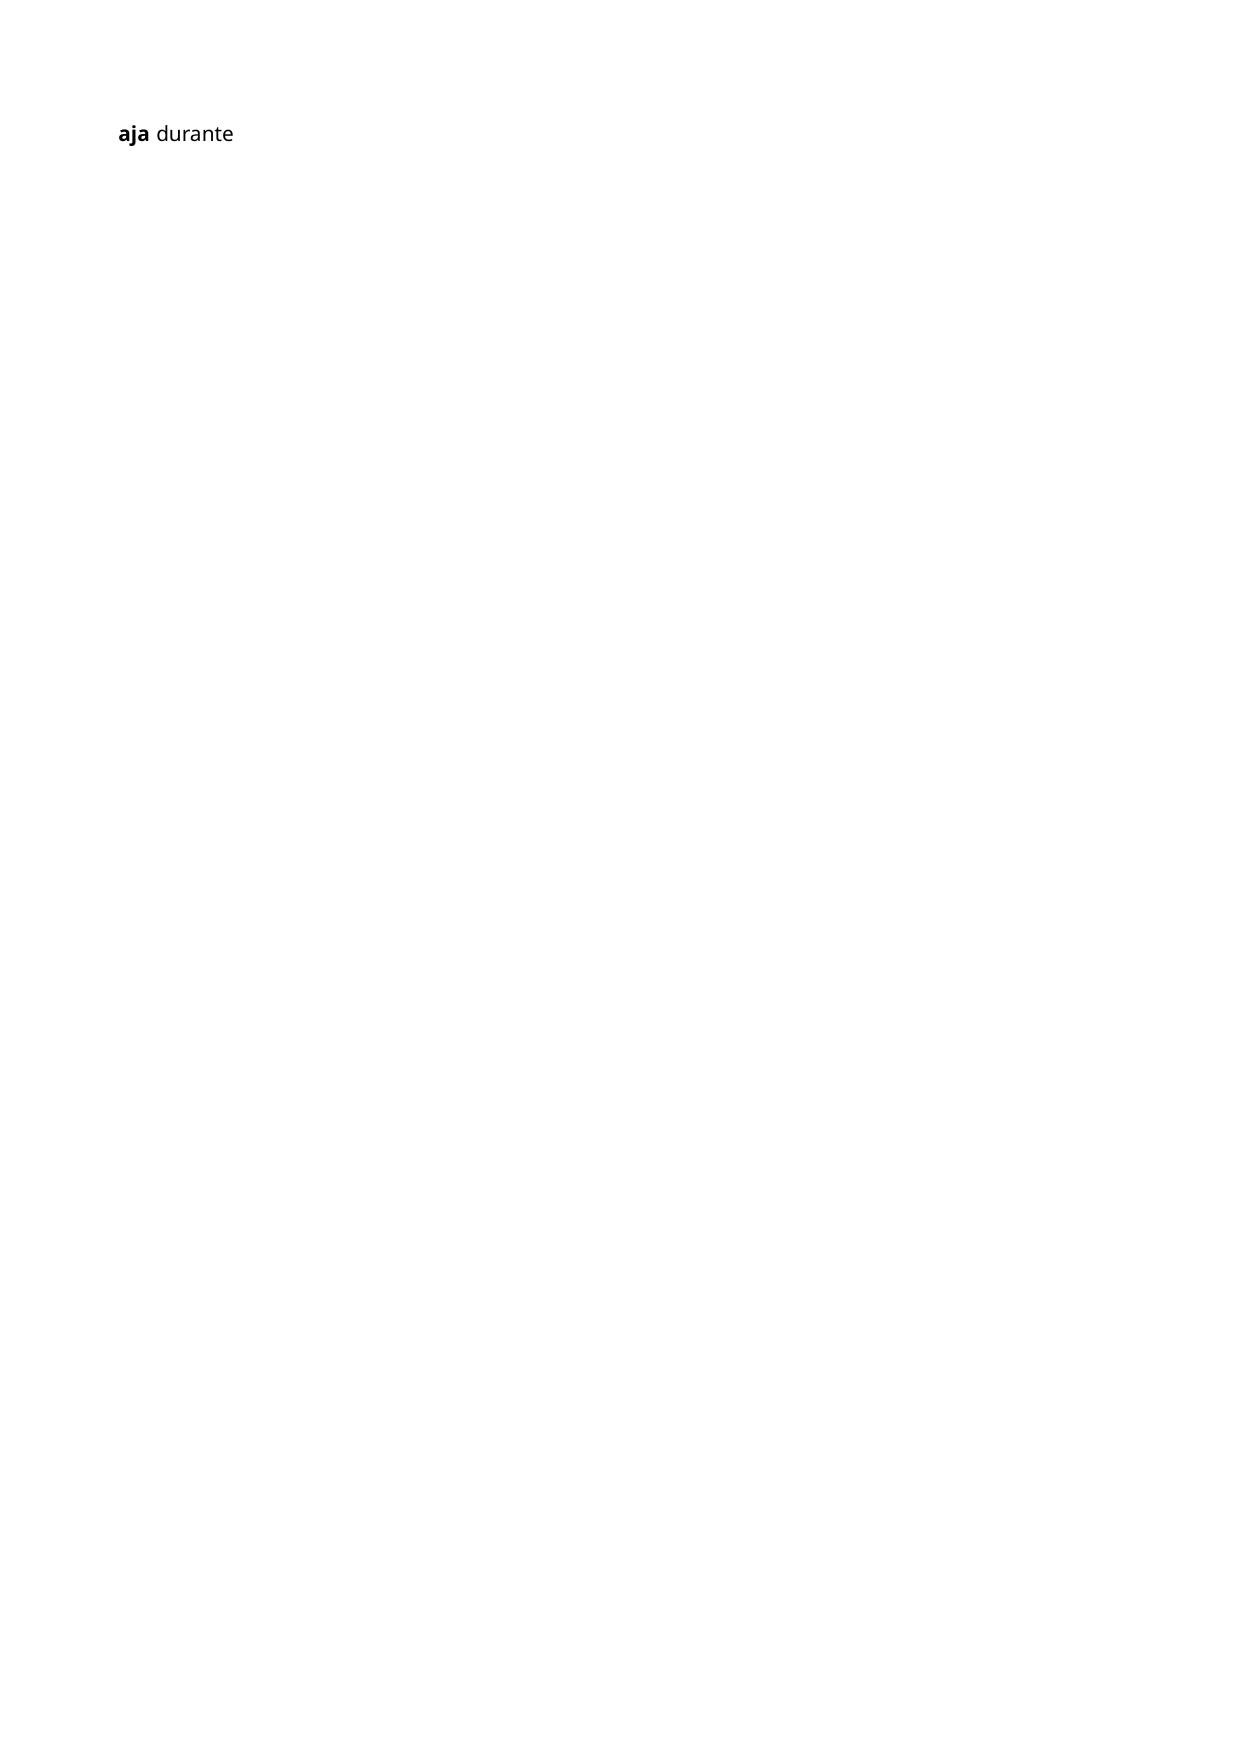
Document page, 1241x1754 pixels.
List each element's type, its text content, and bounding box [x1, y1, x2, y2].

text aja durante [118, 118, 1122, 148]
